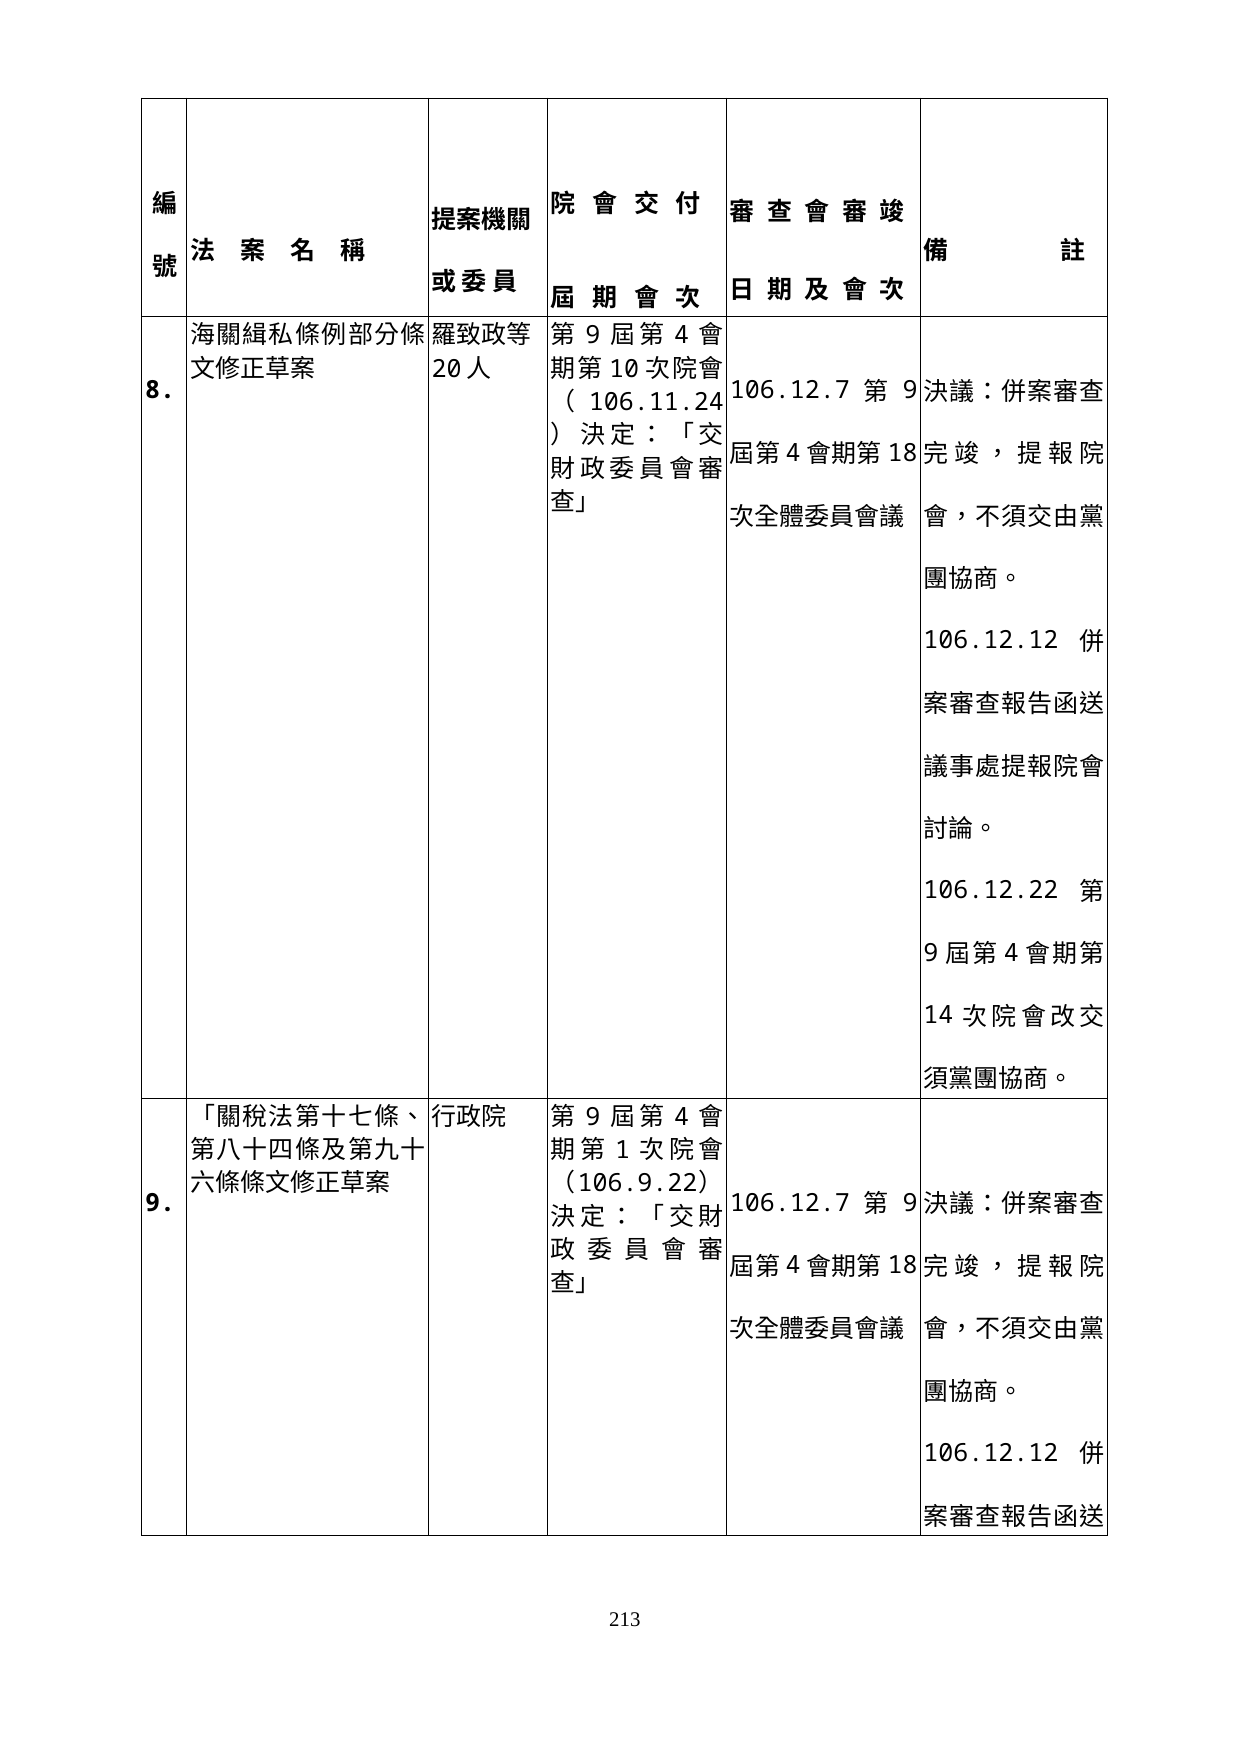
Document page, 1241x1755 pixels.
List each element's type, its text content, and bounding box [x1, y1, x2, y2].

table_header 提案機關或委員 [429, 99, 547, 316]
table_cell [142, 1099, 186, 1535]
table_cell 決議：併案審查完竣，提報院會，不須交由黨團協商。 106.12.12併案審查報告函送議事處提報院會討論。 106.12.22第9屆第4會期第14次院會改交須黨團協商。 [921, 317, 1107, 1097]
table_cell 第9屆第4會期第10次院會（106.11.24）決定：「交財政委員會審查」 [548, 317, 726, 1097]
table_header 法 案 名 稱 [187, 99, 428, 316]
table_cell 106.12.7第9屆第4會期第18次全體委員會議 [727, 317, 920, 1097]
table_header 審 查 會 審 竣 日 期 及 會 次 [727, 99, 920, 316]
table_cell 第9屆第4會期第1次院會（106.9.22）決定：「交財政委員會審查」 [548, 1099, 726, 1535]
table_cell 羅致政等20人 [429, 317, 547, 1097]
table_cell 行政院 [429, 1099, 547, 1535]
table_cell 106.12.7第9屆第4會期第18次全體委員會議 [727, 1099, 920, 1535]
table_header 備 註 [921, 99, 1107, 316]
table_cell 「關稅法第十七條、第八十四條及第九十六條條文修正草案 [187, 1099, 428, 1535]
table_cell [142, 317, 186, 1097]
table_header 院 會 交 付 屆 期 會 次 [548, 99, 726, 316]
table_cell 決議：併案審查完竣，提報院會，不須交由黨團協商。 106.12.12併案審查報告函送 [921, 1099, 1107, 1535]
table_cell 海關緝私條例部分條文修正草案 [187, 317, 428, 1097]
table_header 編號 [142, 99, 186, 316]
